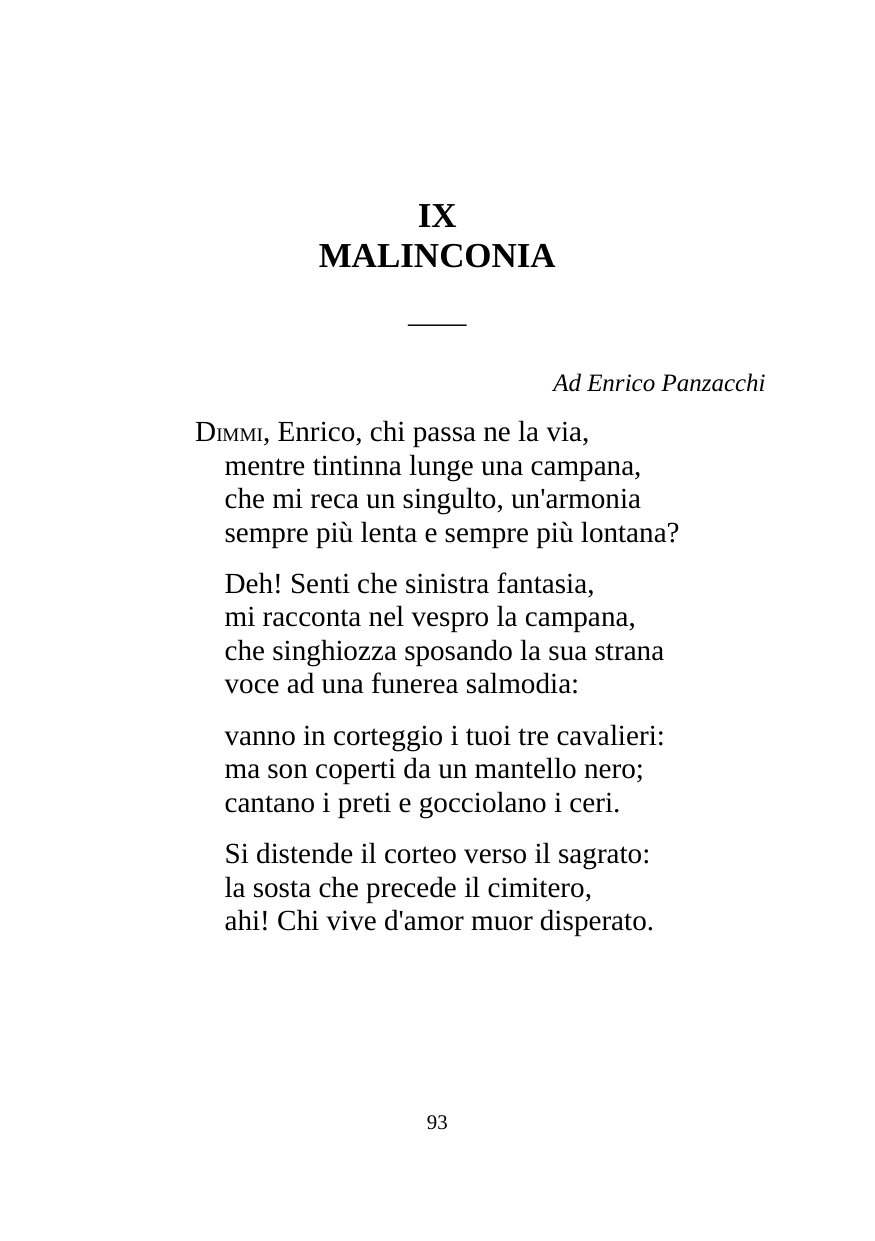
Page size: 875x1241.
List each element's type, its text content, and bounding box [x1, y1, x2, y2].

text vanno in corteggio i tuoi tre cavalieri: ma son coperti da un mantello nero; cantano i preti e gocciolano i ceri. [224, 718, 768, 818]
text Dimmi, Enrico, chi passa ne la via, mentre tintinna lunge una campana, che mi reca un singulto, un'armonia sempre più lenta e sempre più lontana? [195, 414, 768, 548]
text Si distende il corteo verso il sagrato: la sosta che precede il cimitero, ahi! Chi vive d'amor muor disperato. [224, 836, 768, 937]
text Ad Enrico Panzacchi [520, 368, 768, 396]
text —— [106, 305, 768, 338]
text Deh! Senti che sinistra fantasia, mi racconta nel vespro la campana, che singhiozza sposando la sua strana voce ad una funerea salmodia: [224, 566, 768, 700]
subtitle IX MALINCONIA [106, 195, 768, 275]
